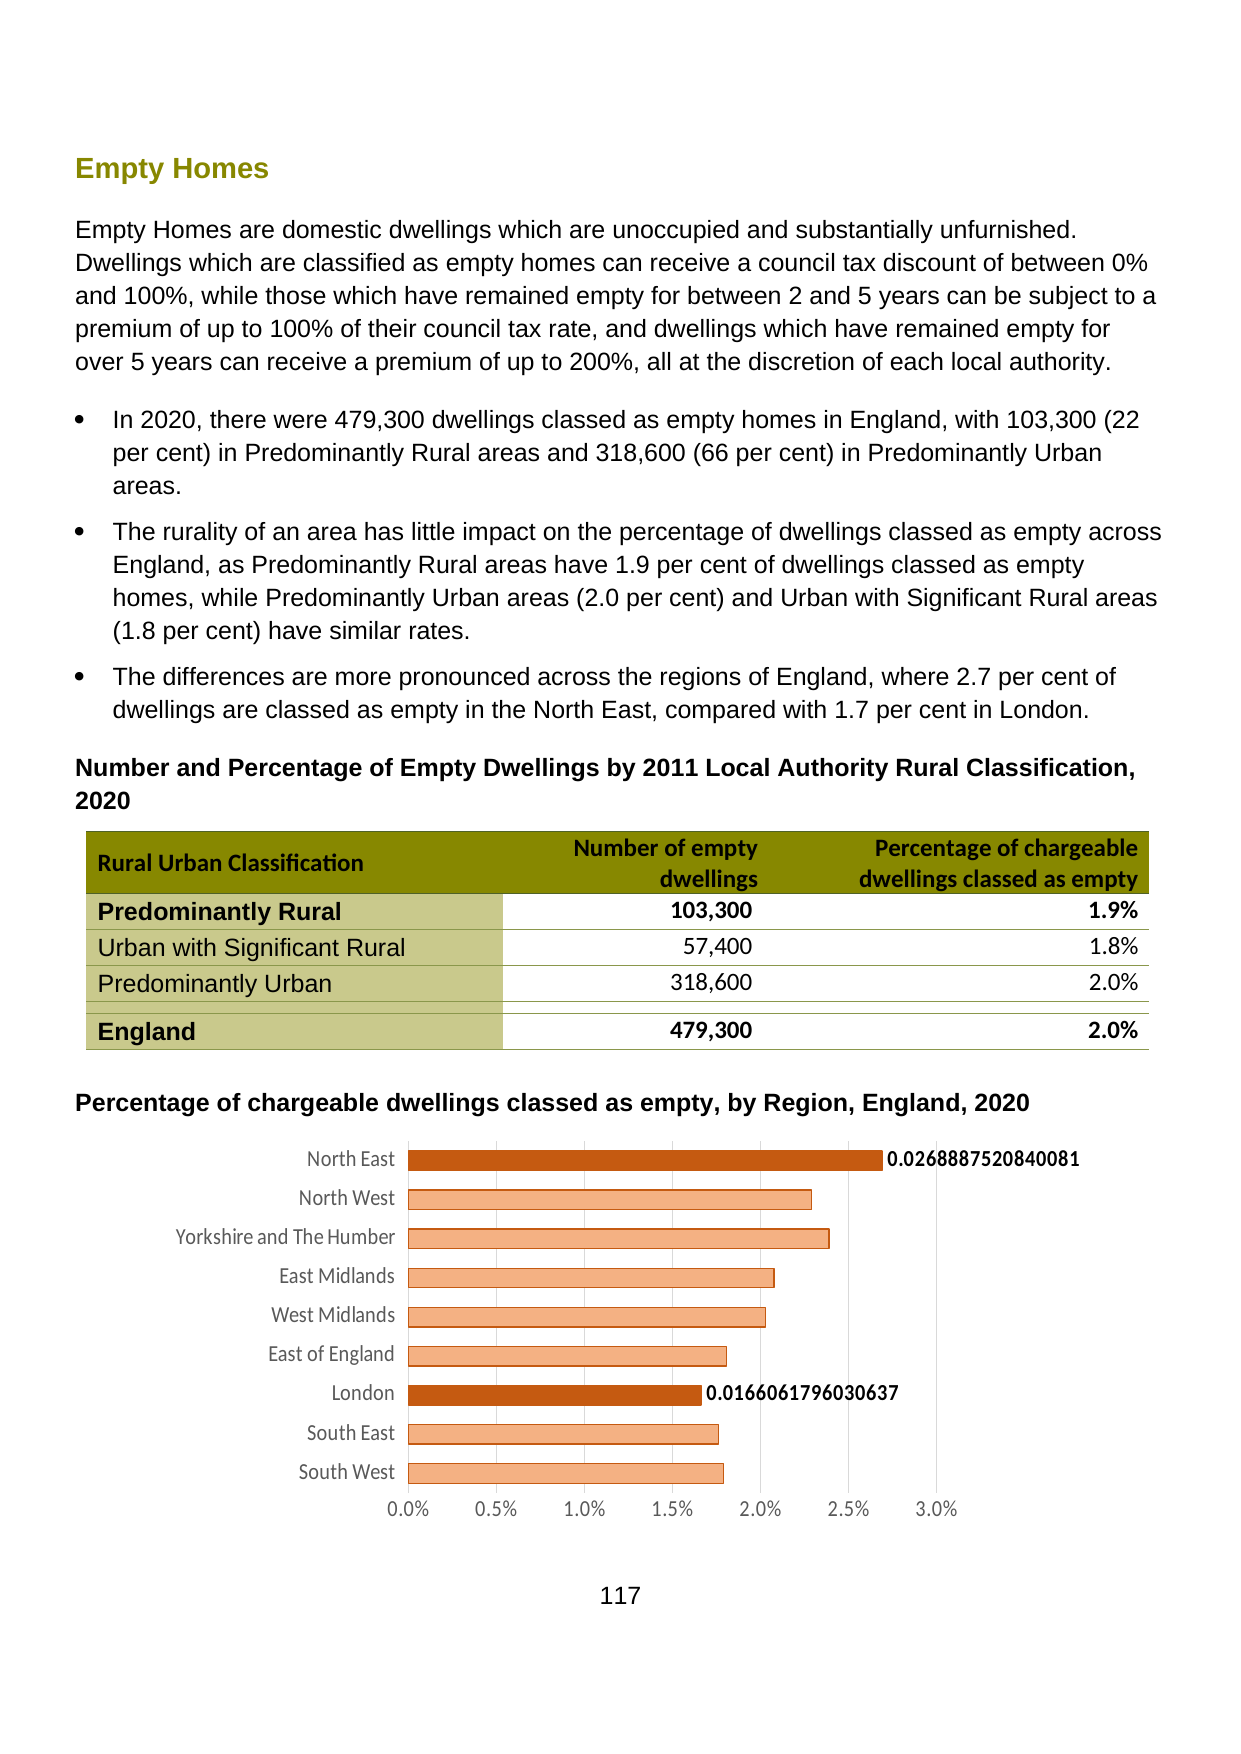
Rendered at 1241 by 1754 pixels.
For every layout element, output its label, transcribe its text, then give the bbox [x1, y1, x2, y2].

text Empty Homes [75, 151, 1165, 185]
text Number and Percentage of Empty Dwellings by 2011 Local Authority Rural Classification, 2020 [75, 753, 1165, 814]
table_cell England [86, 1014, 503, 1049]
table_cell [503, 1002, 769, 1013]
table_header Number of empty dwellings [503, 832, 769, 893]
table_header Rural Urban Classification [86, 832, 503, 893]
text Empty Homes are domestic dwellings which are unoccupied and substantially unfurnished. Dwellings which are classified as empty homes can receive a council tax discount of between 0% and 100%, while those which have remained empty for between 2 and 5 years can be subject to a premium of up to 100% of their council tax rate, and dwellings which have remained empty for over 5 years can receive a premium of up to 200%, all at the discretion of each local authority. [75, 215, 1165, 376]
table_cell [86, 1002, 503, 1013]
list The rurality of an area has little impact on the percentage of dwellings classed as empty across England, as Predominantly Rural areas have 1.9 per cent of dwellings classed as empty homes, while Predominantly Urban areas (2.0 per cent) and Urban with Significant Rural areas (1.8 per cent) have similar rates. [75, 517, 1165, 645]
table_cell 2.0% [769, 966, 1149, 1001]
table_cell 57,400 [503, 930, 769, 965]
table_cell 1.8% [769, 930, 1149, 965]
table_cell 1.9% [769, 894, 1149, 929]
table_cell 318,600 [503, 966, 769, 1001]
list The differences are more pronounced across the regions of England, where 2.7 per cent of dwellings are classed as empty in the North East, compared with 1.7 per cent in London. [75, 661, 1165, 723]
table_cell Predominantly Urban [86, 966, 503, 1001]
table_cell Predominantly Rural [86, 894, 503, 929]
text Percentage of chargeable dwellings classed as empty, by Region, England, 2020 [75, 1088, 1165, 1116]
table_cell Urban with Significant Rural [86, 930, 503, 965]
table_cell 103,300 [503, 894, 769, 929]
table_cell 479,300 [503, 1014, 769, 1049]
table_header Percentage of chargeable dwellings classed as empty [769, 832, 1149, 893]
list In 2020, there were 479,300 dwellings classed as empty homes in England, with 103,300 (22 per cent) in Predominantly Rural areas and 318,600 (66 per cent) in Predominantly Urban areas. [75, 405, 1165, 500]
table_cell 2.0% [769, 1014, 1149, 1049]
table_cell [769, 1002, 1149, 1013]
